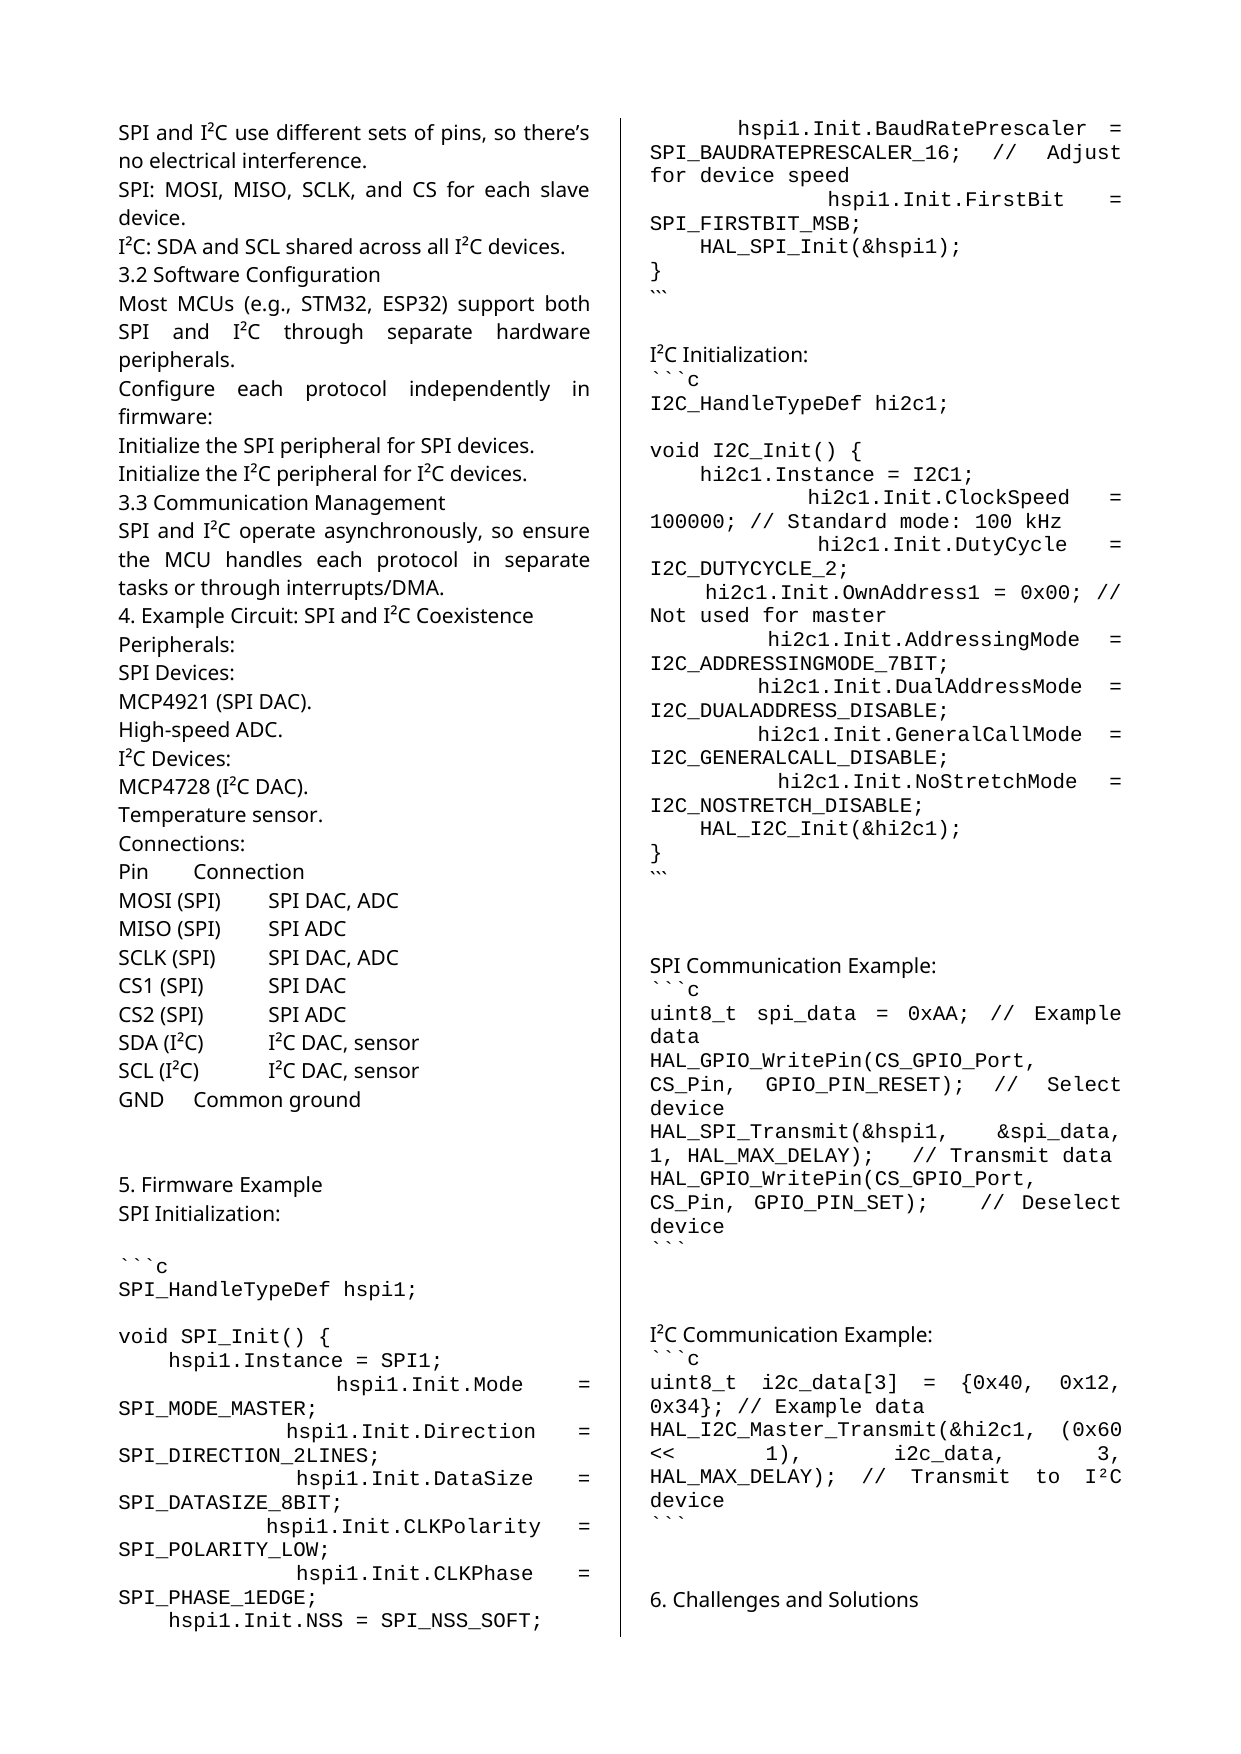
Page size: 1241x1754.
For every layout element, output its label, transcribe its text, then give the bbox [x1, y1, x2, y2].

text ```c [649, 369, 1122, 393]
text MCP4728 (I²C DAC). [118, 772, 591, 801]
text Peripherals: [118, 630, 591, 658]
text hspi1.Init.NSS = SPI_NSS_SOFT; [118, 1610, 591, 1634]
text hi2c1.Init.DutyCycle = I2C_DUTYCYCLE_2; [649, 534, 1122, 582]
text HAL_I2C_Master_Transmit(&hi2c1, (0x60 << 1), i2c_data, 3, HAL_MAX_DELAY); // Transmit to I²C device [649, 1419, 1122, 1514]
text SPI_HandleTypeDef hspi1; [118, 1279, 591, 1303]
text ```c [649, 979, 1122, 1003]
text SCLK (SPI) SPI DAC, ADC [118, 943, 591, 971]
text hi2c1.Init.GeneralCallMode = I2C_GENERALCALL_DISABLE; [649, 724, 1122, 771]
text void SPI_Init() { [118, 1327, 591, 1350]
text SCL (I²C) I²C DAC, sensor [118, 1057, 591, 1085]
text HAL_SPI_Init(&hspi1); [649, 236, 1122, 260]
text CS1 (SPI) SPI DAC [118, 971, 591, 1000]
text 3.2 Software Configuration [118, 260, 591, 289]
text 4. Example Circuit: SPI and I²C Coexistence [118, 602, 591, 630]
text Most MCUs (e.g., STM32, ESP32) support both SPI and I²C through separate hardware peripherals. [118, 289, 591, 374]
text SDA (I²C) I²C DAC, sensor [118, 1028, 591, 1057]
text hi2c1.Init.NoStretchMode = I2C_NOSTRETCH_DISABLE; [649, 771, 1122, 818]
text GND Common ground [118, 1085, 591, 1113]
text void I2C_Init() { [649, 440, 1122, 463]
text 6. Challenges and Solutions [649, 1585, 1122, 1613]
text ``` [649, 866, 1122, 894]
text ``` [649, 1239, 1122, 1263]
text MOSI (SPI) SPI DAC, ADC [118, 886, 591, 914]
text hspi1.Init.CLKPolarity = SPI_POLARITY_LOW; [118, 1516, 591, 1563]
text ``` [649, 284, 1122, 312]
text 3.3 Communication Management [118, 488, 591, 516]
text hspi1.Init.DataSize = SPI_DATASIZE_8BIT; [118, 1468, 591, 1516]
text hspi1.Instance = SPI1; [118, 1350, 591, 1374]
text HAL_SPI_Transmit(&hspi1, &spi_data, 1, HAL_MAX_DELAY); // Transmit data [649, 1121, 1122, 1168]
text HAL_I2C_Init(&hi2c1); [649, 818, 1122, 842]
text I2C_HandleTypeDef hi2c1; [649, 393, 1122, 416]
text SPI: MOSI, MISO, SCLK, and CS for each slave device. [118, 175, 591, 232]
text hi2c1.Init.AddressingMode = I2C_ADDRESSINGMODE_7BIT; [649, 629, 1122, 676]
text hspi1.Init.FirstBit = SPI_FIRSTBIT_MSB; [649, 189, 1122, 236]
text Initialize the SPI peripheral for SPI devices. [118, 431, 591, 459]
text SPI Devices: [118, 658, 591, 687]
text Temperature sensor. [118, 801, 591, 829]
text SPI Initialization: [118, 1199, 591, 1227]
text SPI Communication Example: [649, 951, 1122, 979]
text hspi1.Init.CLKPhase = SPI_PHASE_1EDGE; [118, 1563, 591, 1610]
text Initialize the I²C peripheral for I²C devices. [118, 459, 591, 488]
text 5. Firmware Example [118, 1170, 591, 1199]
text uint8_t spi_data = 0xAA; // Example data [649, 1003, 1122, 1050]
text MCP4921 (SPI DAC). [118, 687, 591, 715]
text hi2c1.Init.OwnAddress1 = 0x00; // Not used for master [649, 582, 1122, 629]
text ``` [649, 1514, 1122, 1537]
text HAL_GPIO_WritePin(CS_GPIO_Port, CS_Pin, GPIO_PIN_SET); // Deselect device [649, 1168, 1122, 1239]
text hi2c1.Instance = I2C1; [649, 463, 1122, 487]
text MISO (SPI) SPI ADC [118, 914, 591, 943]
text ```c [649, 1348, 1122, 1372]
text hi2c1.Init.ClockSpeed = 100000; // Standard mode: 100 kHz [649, 487, 1122, 534]
text High-speed ADC. [118, 715, 591, 744]
text HAL_GPIO_WritePin(CS_GPIO_Port, CS_Pin, GPIO_PIN_RESET); // Select device [649, 1050, 1122, 1121]
text ```c [118, 1256, 591, 1279]
text hi2c1.Init.DualAddressMode = I2C_DUALADDRESS_DISABLE; [649, 676, 1122, 724]
text CS2 (SPI) SPI ADC [118, 1000, 591, 1028]
text SPI and I²C use different sets of pins, so there’s no electrical interference. [118, 118, 591, 175]
text I²C Devices: [118, 744, 591, 772]
text uint8_t i2c_data[3] = {0x40, 0x12, 0x34}; // Example data [649, 1372, 1122, 1419]
text hspi1.Init.BaudRatePrescaler = SPI_BAUDRATEPRESCALER_16; // Adjust for device speed [649, 118, 1122, 189]
text I²C Communication Example: [649, 1320, 1122, 1348]
text Configure each protocol independently in firmware: [118, 374, 591, 431]
text I²C Initialization: [649, 341, 1122, 369]
text hspi1.Init.Mode = SPI_MODE_MASTER; [118, 1374, 591, 1421]
text hspi1.Init.Direction = SPI_DIRECTION_2LINES; [118, 1421, 591, 1468]
text } [649, 260, 1122, 284]
text Connections: [118, 829, 591, 857]
text } [649, 842, 1122, 866]
text I²C: SDA and SCL shared across all I²C devices. [118, 232, 591, 260]
text Pin Connection [118, 857, 591, 886]
text SPI and I²C operate asynchronously, so ensure the MCU handles each protocol in separate tasks or through interrupts/DMA. [118, 516, 591, 602]
